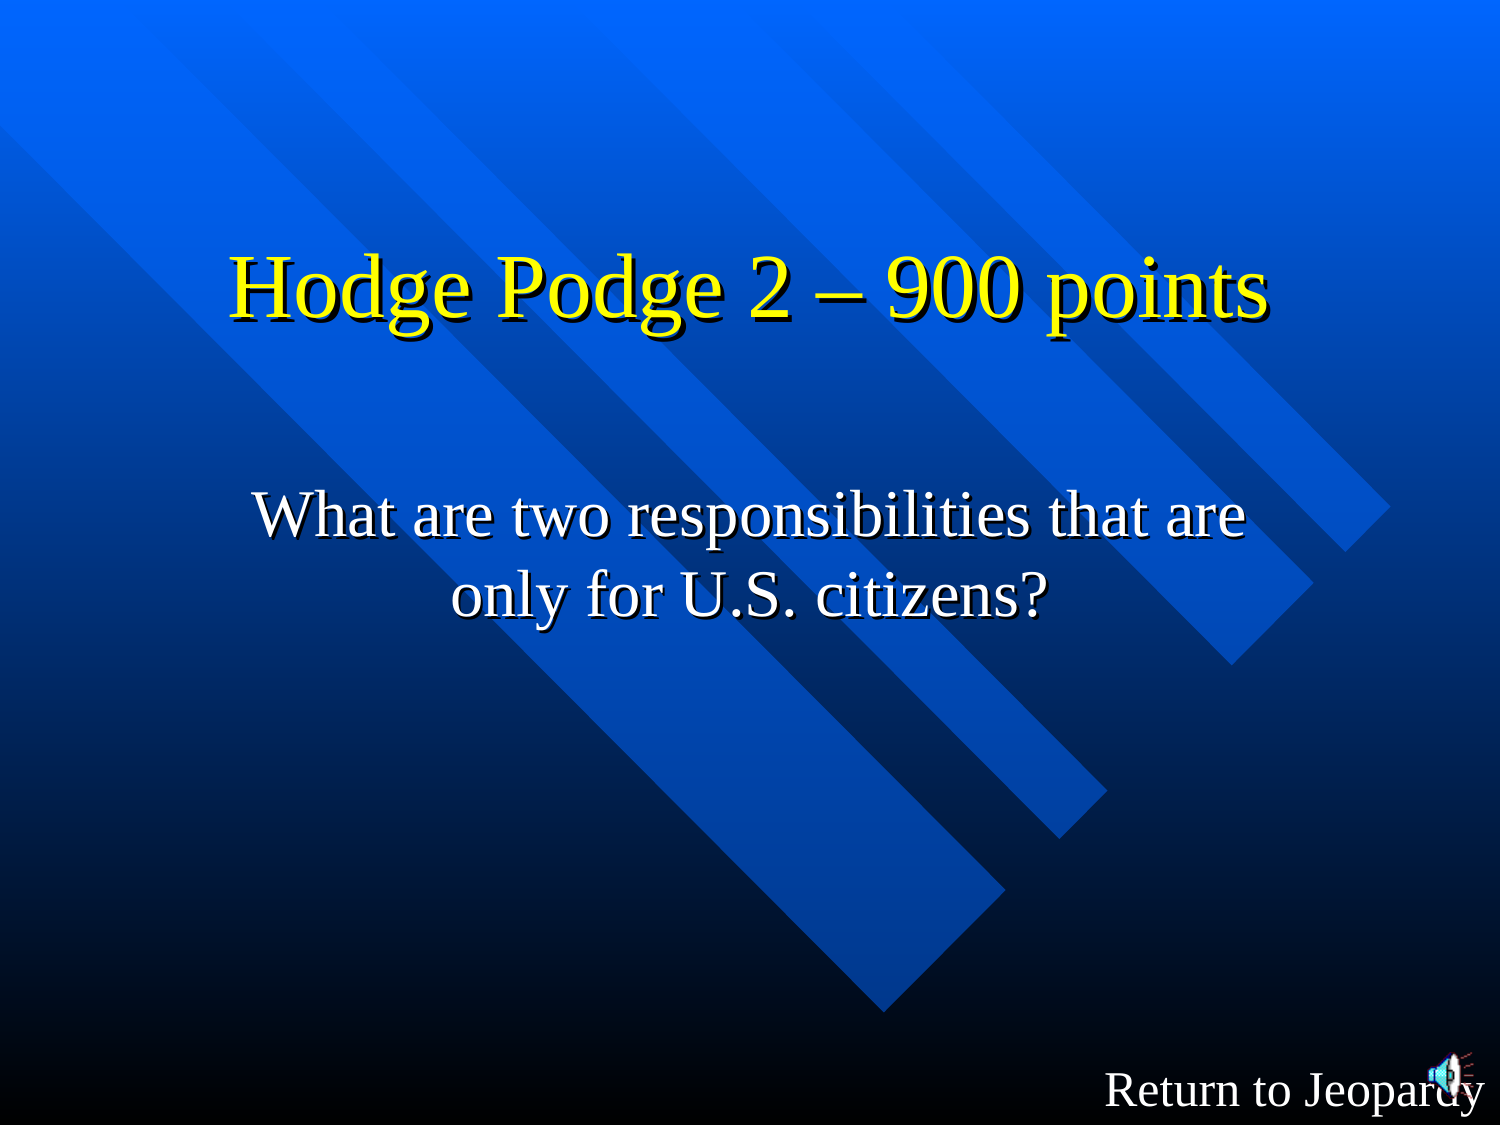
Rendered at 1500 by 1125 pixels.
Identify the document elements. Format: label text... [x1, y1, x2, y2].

text_box Return to Jeopardy [1089, 1048, 1500, 1125]
title Hodge Podge 2 – 900 points [112, 187, 1388, 375]
picture [1426, 1051, 1477, 1102]
subtitle What are two responsibilities that are only for U.S. citizens? [225, 462, 1276, 751]
